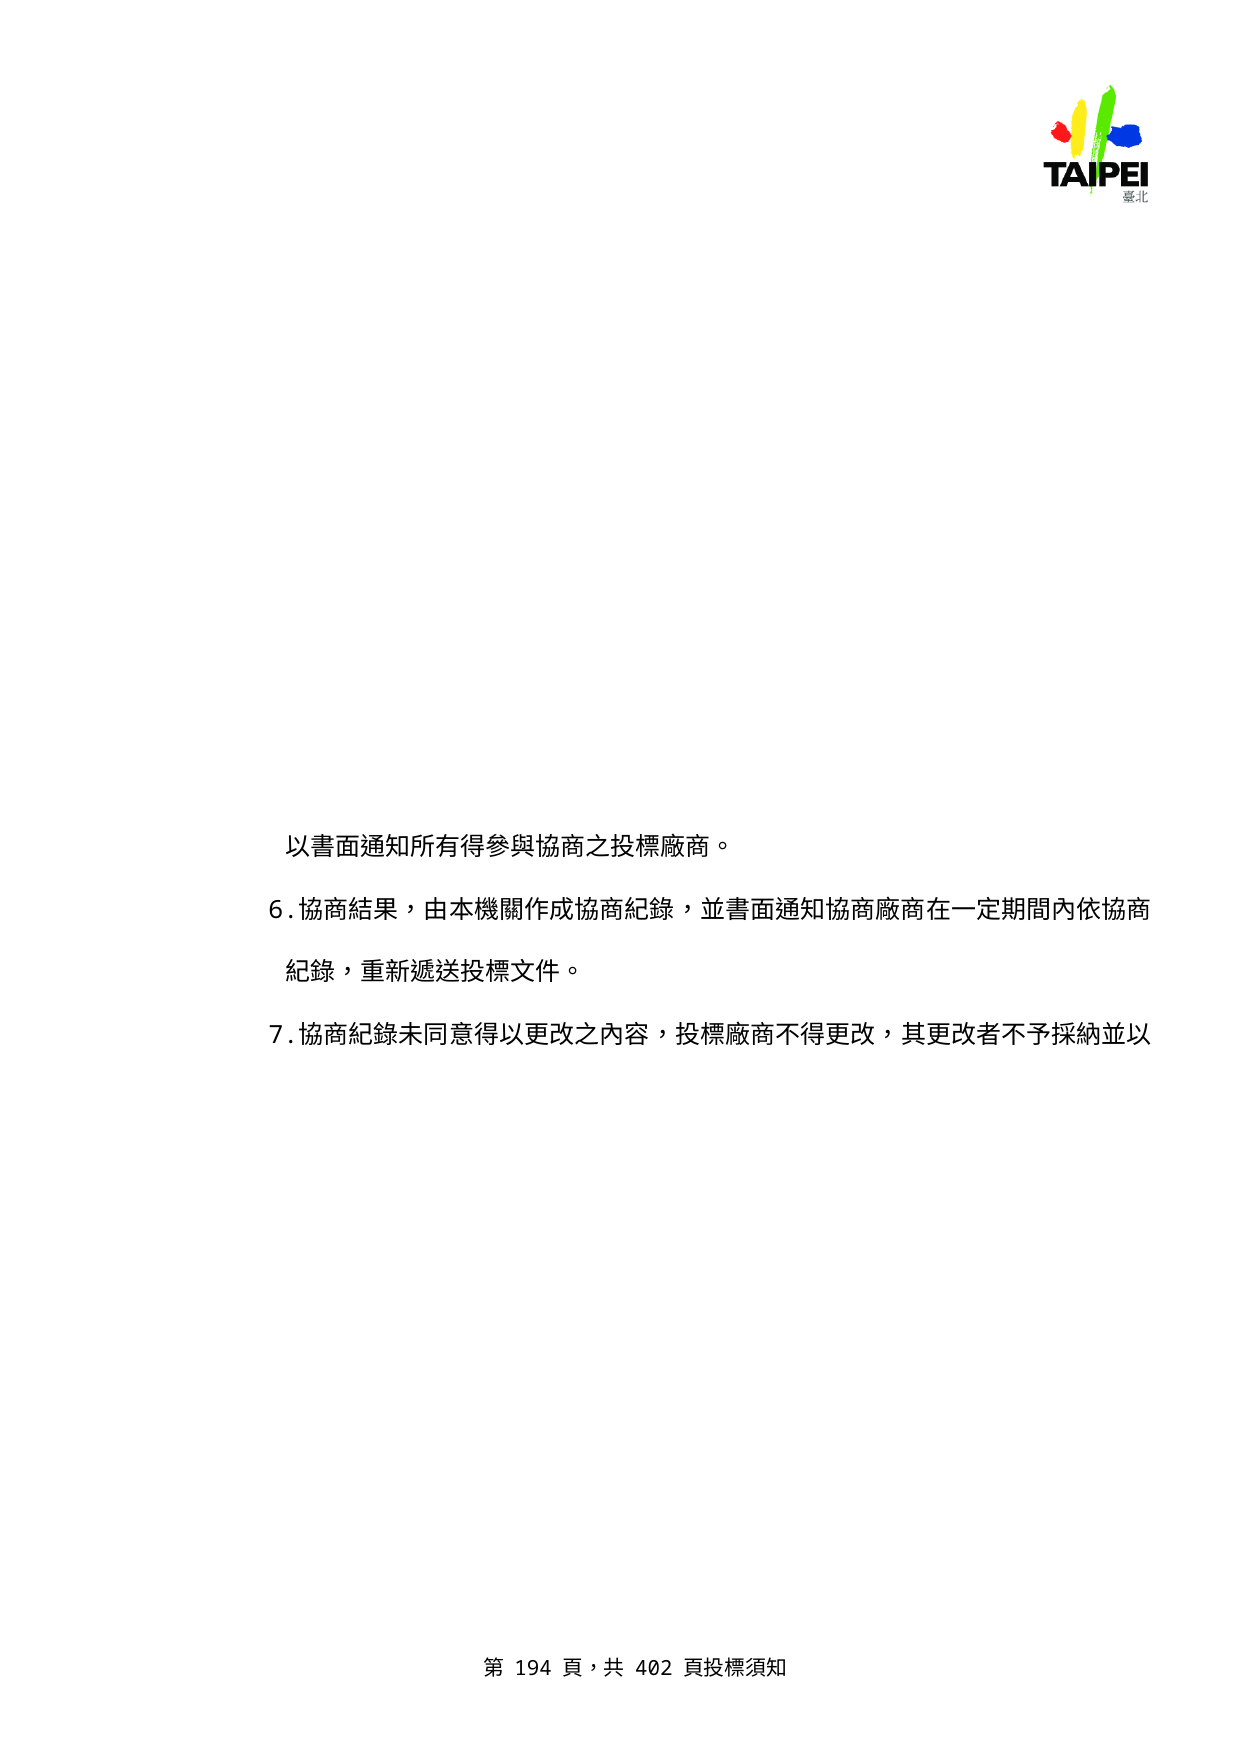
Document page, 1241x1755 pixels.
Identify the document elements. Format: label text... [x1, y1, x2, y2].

text 7.協商紀錄未同意得以更改之內容，投標廠商不得更改，其更改者不予採納並以 [268, 991, 1152, 1053]
text 以書面通知所有得參與協商之投標廠商。 [268, 803, 1152, 866]
text 6.協商結果，由本機關作成協商紀錄，並書面通知協商廠商在一定期間內依協商紀錄，重新遞送投標文件。 [268, 866, 1152, 991]
